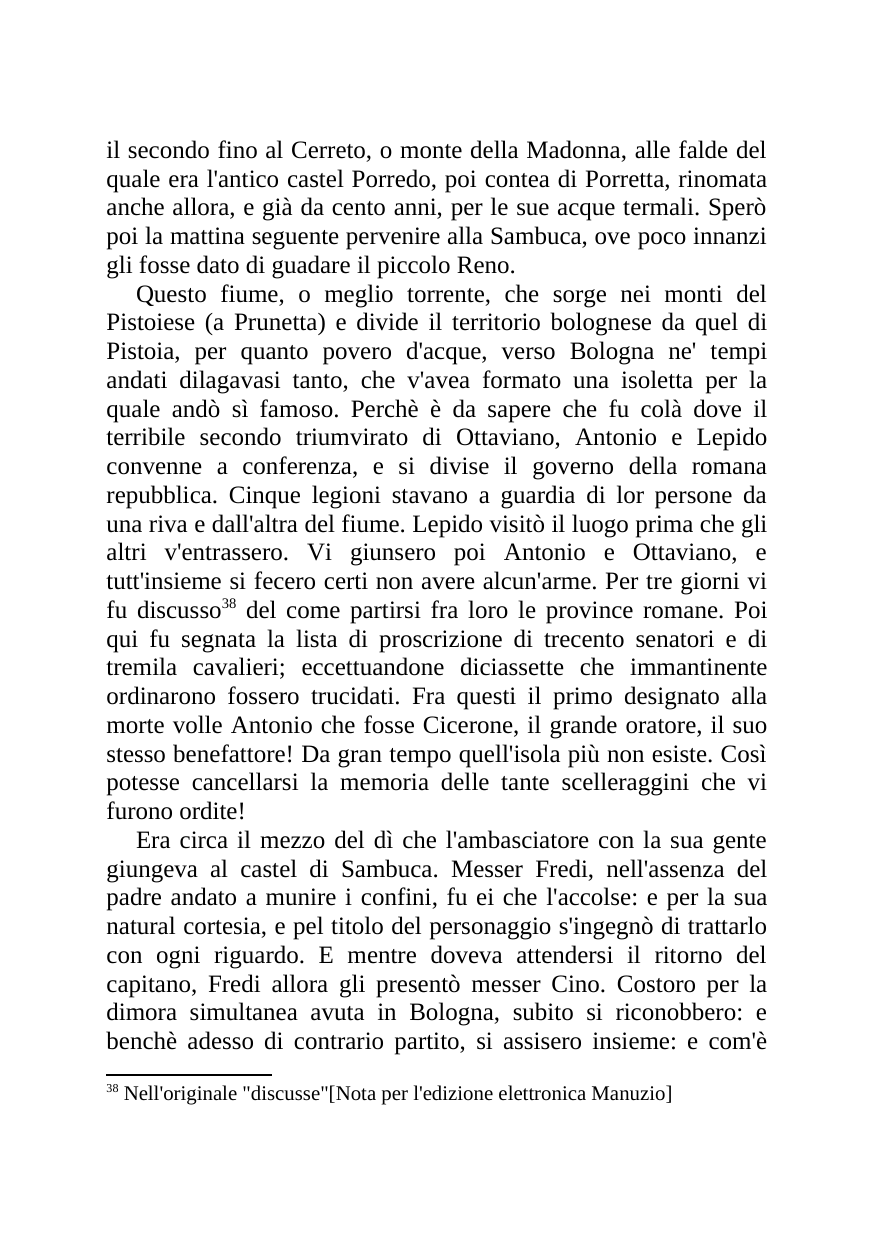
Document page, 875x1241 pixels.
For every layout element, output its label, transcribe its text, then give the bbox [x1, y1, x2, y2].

text Era circa il mezzo del dì che l'ambasciatore con la sua gente giungeva al castel di Sambuca. Messer Fredi, nell'assenza del padre andato a munire i confini, fu ei che l'accolse: e per la sua natural cortesia, e pel titolo del personaggio s'ingegnò di trattarlo con ogni riguardo. E mentre doveva attendersi il ritorno del capitano, Fredi allora gli presentò messer Cino. Costoro per la dimora simultanea avuta in Bologna, subito si riconobbero: e benchè adesso di contrario partito, si assisero insieme: e com'è [106, 825, 768, 1055]
text Nell'originale "discusse"[Nota per l'edizione elettronica Manuzio] [106, 1081, 768, 1105]
text Questo fiume, o meglio torrente, che sorge nei monti del Pistoiese (a Prunetta) e divide il territorio bolognese da quel di Pistoia, per quanto povero d'acque, verso Bologna ne' tempi andati dilagavasi tanto, che v'avea formato una isoletta per la quale andò sì famoso. Perchè è da sapere che fu colà dove il terribile secondo triumvirato di Ottaviano, Antonio e Lepido convenne a conferenza, e si divise il governo della romana repubblica. Cinque legioni stavano a guardia di lor persone da una riva e dall'altra del fiume. Lepido visitò il luogo prima che gli altri v'entrassero. Vi giunsero poi Antonio e Ottaviano, e tutt'insieme si fecero certi non avere alcun'arme. Per tre giorni vi fu discusso del come partirsi fra loro le province romane. Poi qui fu segnata la lista di proscrizione di trecento senatori e di tremila cavalieri; eccettuandone diciassette che immantinente ordinarono fossero trucidati. Fra questi il primo designato alla morte volle Antonio che fosse Cicerone, il grande oratore, il suo stesso benefattore! Da gran tempo quell'isola più non esiste. Così potesse cancellarsi la memoria delle tante scelleraggini che vi furono ordite! [106, 279, 768, 825]
text il secondo fino al Cerreto, o monte della Madonna, alle falde del quale era l'antico castel Porredo, poi contea di Porretta, rinomata anche allora, e già da cento anni, per le sue acque termali. Sperò poi la mattina seguente pervenire alla Sambuca, ove poco innanzi gli fosse dato di guadare il piccolo Reno. [106, 135, 768, 279]
